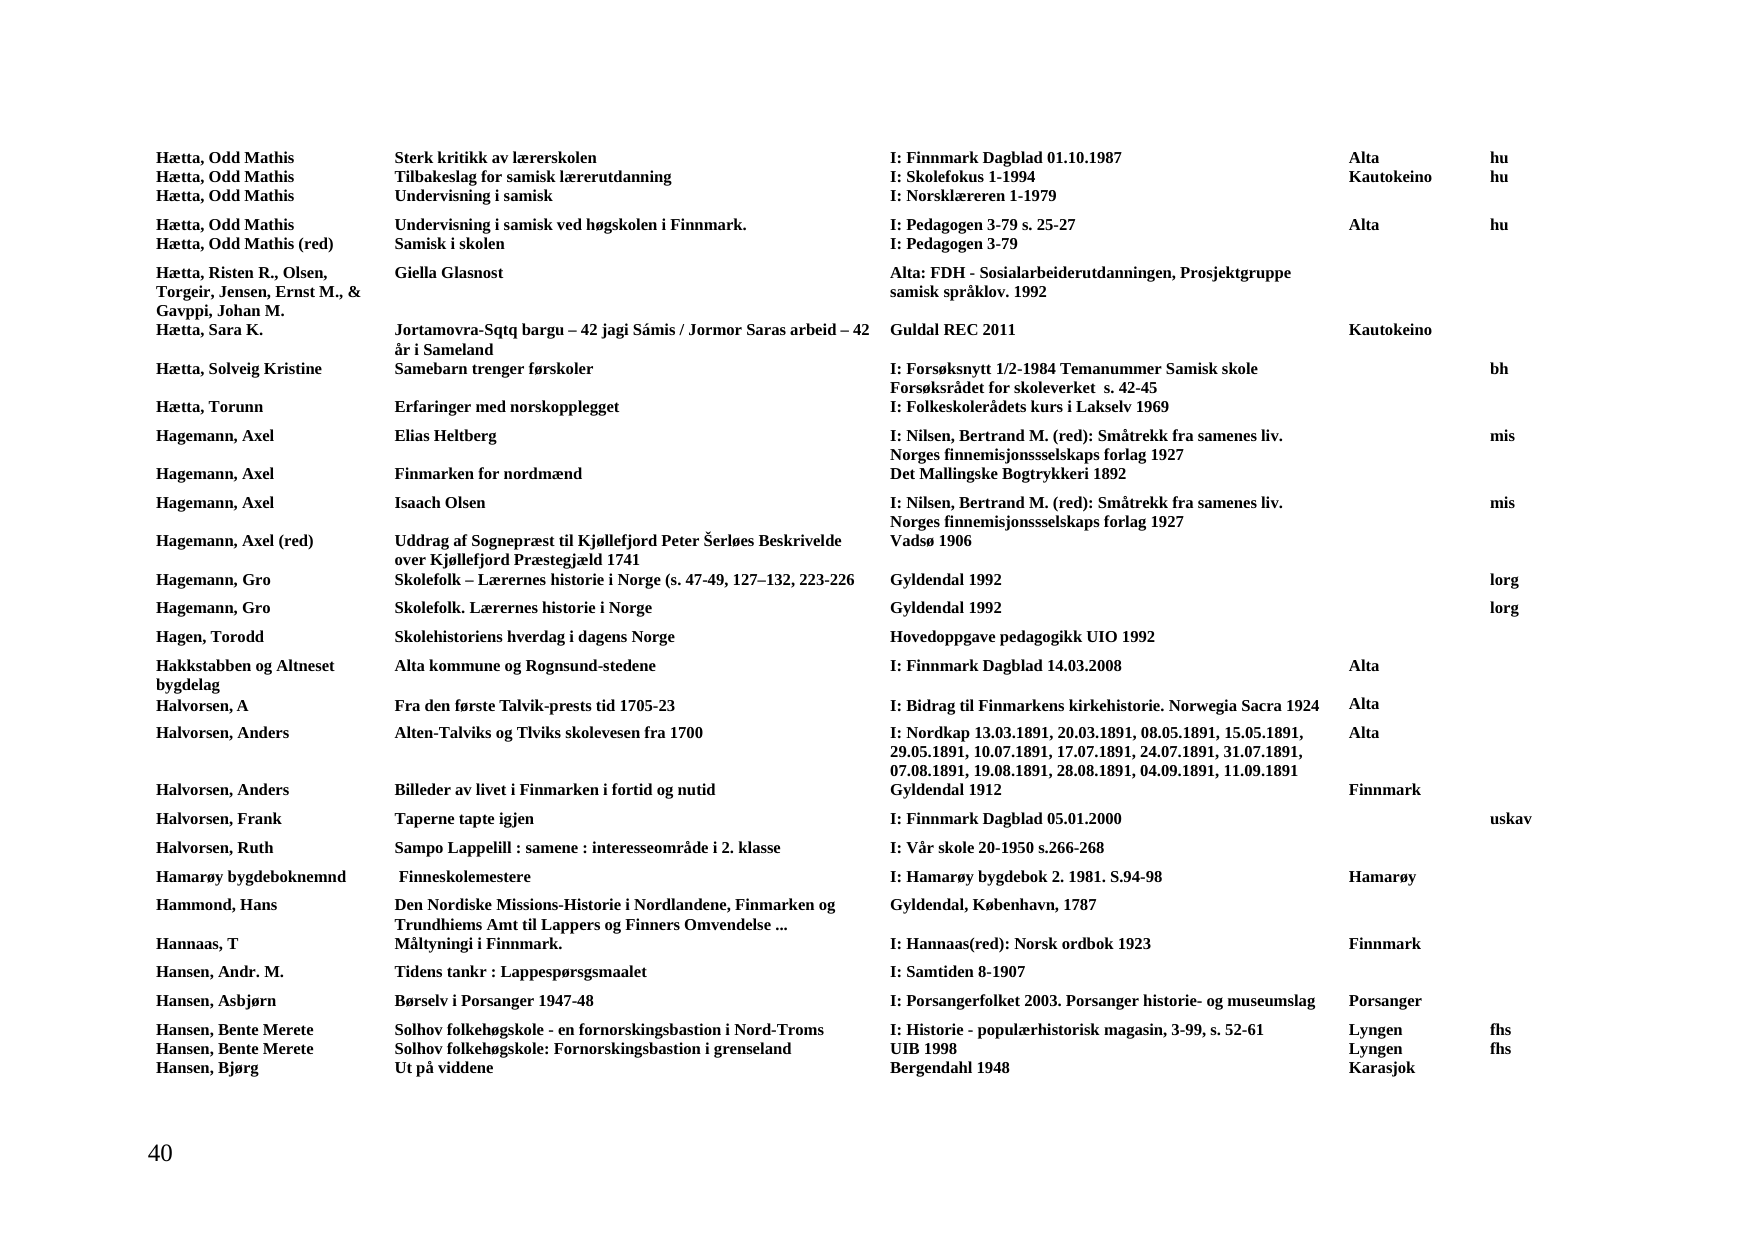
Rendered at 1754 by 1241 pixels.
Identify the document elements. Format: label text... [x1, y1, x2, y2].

table_cell Alta [1341, 723, 1482, 780]
table_cell Det Mallingske Bogtrykkeri 1892 [883, 464, 1341, 493]
table_cell Halvorsen, Anders [149, 723, 387, 780]
table_cell Karasjok [1341, 1058, 1482, 1087]
table_cell I: Samtiden 8-1907 [883, 962, 1341, 991]
table_cell [1483, 627, 1605, 656]
table_cell [1483, 780, 1605, 809]
table_cell Hagemann, Gro [149, 598, 387, 627]
table_cell Hætta, Sara K. [149, 320, 387, 358]
table_cell Hætta, Odd Mathis [149, 215, 387, 234]
table_cell [1341, 627, 1482, 656]
table_cell [1483, 991, 1605, 1020]
table_cell Solhov folkehøgskole: Fornorskingsbastion i grenseland [387, 1039, 883, 1058]
table_cell Måltyningi i Finnmark. [387, 934, 883, 962]
table_cell mis [1483, 426, 1605, 464]
table_cell Gyldendal 1992 [883, 569, 1341, 598]
table_cell Erfaringer med norskopplegget [387, 397, 883, 426]
table_cell [1341, 962, 1482, 991]
table_cell Vadsø 1906 [883, 531, 1341, 569]
table_cell [1483, 962, 1605, 991]
table_cell I: Historie - populærhistorisk magasin, 3-99, s. 52-61 [883, 1020, 1341, 1039]
table_cell Halvorsen, Ruth [149, 838, 387, 866]
table_cell hu [1483, 215, 1605, 234]
table_cell [1483, 397, 1605, 426]
table_cell lorg [1483, 598, 1605, 627]
table_cell Alten-Talviks og Tlviks skolevesen fra 1700 [387, 723, 883, 780]
table_cell Porsanger [1341, 991, 1482, 1020]
table_cell Hagen, Torodd [149, 627, 387, 656]
table_cell [1483, 895, 1605, 933]
table_cell [1341, 598, 1482, 627]
table_cell [1341, 397, 1482, 426]
table_cell Skolefolk. Lærernes historie i Norge [387, 598, 883, 627]
table_cell Uddrag af Sognepræst til Kjøllefjord Peter Šerløes Beskrivelde over Kjøllefjord Præstegjæld 1741 [387, 531, 883, 569]
table_cell Gyldendal 1912 [883, 780, 1341, 809]
table_cell I: Vår skole 20-1950 s.266-268 [883, 838, 1341, 866]
table_cell Kautokeino [1341, 320, 1482, 358]
table_cell fhs [1483, 1020, 1605, 1039]
table_cell [1483, 186, 1605, 215]
table_cell Isaach Olsen [387, 493, 883, 531]
table_cell Hætta, Risten R., Olsen, Torgeir, Jensen, Ernst M., & Gavppi, Johan M. [149, 263, 387, 320]
table_cell Bergendahl 1948 [883, 1058, 1341, 1087]
table_cell mis [1483, 493, 1605, 531]
table_cell Alta kommune og Rognsund-stedene [387, 656, 883, 694]
table_cell [1483, 234, 1605, 263]
table_cell [1341, 234, 1482, 263]
table_cell hu [1483, 167, 1605, 186]
table_cell Jortamovra-Sqtq bargu – 42 jagi Sámis / Jormor Saras arbeid – 42 år i Sameland [387, 320, 883, 358]
table_cell Gyldendal, København, 1787 [883, 895, 1341, 933]
table_cell Samisk i skolen [387, 234, 883, 263]
table_cell [1341, 186, 1482, 215]
table_cell Hagemann, Axel [149, 464, 387, 493]
table_cell [1341, 531, 1482, 569]
table_cell lorg [1483, 569, 1605, 598]
table_cell Samebarn trenger førskoler [387, 359, 883, 397]
table_cell Undervisning i samisk ved høgskolen i Finnmark. [387, 215, 883, 234]
table_cell Gyldendal 1992 [883, 598, 1341, 627]
table_cell Hammond, Hans [149, 895, 387, 933]
table_cell I: Porsangerfolket 2003. Porsanger historie- og museumslag [883, 991, 1341, 1020]
table_cell I: Nilsen, Bertrand M. (red): Småtrekk fra samenes liv. Norges finnemisjonssselskaps forlag 1927 [883, 426, 1341, 464]
table_cell Halvorsen, Anders [149, 780, 387, 809]
table_cell Elias Heltberg [387, 426, 883, 464]
table_cell [1341, 426, 1482, 464]
table_cell [1341, 493, 1482, 531]
table_cell [1341, 809, 1482, 838]
table_cell Hætta, Odd Mathis [149, 186, 387, 215]
table_cell Hansen, Asbjørn [149, 991, 387, 1020]
table_cell Halvorsen, A [149, 694, 387, 723]
table_cell Sampo Lappelill : samene : interesseområde i 2. klasse [387, 838, 883, 866]
table_cell [1483, 656, 1605, 694]
table_cell Hamarøy [1341, 866, 1482, 895]
table_cell [1483, 464, 1605, 493]
table_cell Hætta, Torunn [149, 397, 387, 426]
table_cell [1483, 934, 1605, 962]
table_cell Hamarøy bygdeboknemnd [149, 866, 387, 895]
table_cell I: Pedagogen 3-79 s. 25-27 [883, 215, 1341, 234]
table_cell [1483, 723, 1605, 780]
table_cell [1341, 569, 1482, 598]
table_cell [1341, 838, 1482, 866]
table_cell Alta [1341, 656, 1482, 694]
table_cell Guldal REC 2011 [883, 320, 1341, 358]
table_cell Hansen, Bente Merete [149, 1020, 387, 1039]
table_cell I: Nordkap 13.03.1891, 20.03.1891, 08.05.1891, 15.05.1891, 29.05.1891, 10.07.1891, 17.07.1891, 24.07.1891, 31.07.1891, 07.08.1891, 19.08.1891, 28.08.1891, 04.09.1891, 11.09.1891 [883, 723, 1341, 780]
table_cell Alta [1341, 215, 1482, 234]
table_cell I: Norsklæreren 1-1979 [883, 186, 1341, 215]
table_cell Halvorsen, Frank [149, 809, 387, 838]
table_cell Alta [1341, 148, 1482, 167]
table_cell Hansen, Bjørg [149, 1058, 387, 1087]
table_cell Finnmark [1341, 934, 1482, 962]
table_cell I: Bidrag til Finmarkens kirkehistorie. Norwegia Sacra 1924 [883, 694, 1341, 723]
table_cell Skolefolk – Lærernes historie i Norge (s. 47-49, 127–132, 223-226 [387, 569, 883, 598]
table_cell I: Finnmark Dagblad 14.03.2008 [883, 656, 1341, 694]
table_cell Solhov folkehøgskole - en fornorskingsbastion i Nord-Troms [387, 1020, 883, 1039]
table_cell Fra den første Talvik-prests tid 1705-23 [387, 694, 883, 723]
table_cell Hovedoppgave pedagogikk UIO 1992 [883, 627, 1341, 656]
table_cell I: Forsøksnytt 1/2-1984 Temanummer Samisk skole Forsøksrådet for skoleverket s. 42-45 [883, 359, 1341, 397]
table_cell Hætta, Odd Mathis (red) [149, 234, 387, 263]
table_cell Skolehistoriens hverdag i dagens Norge [387, 627, 883, 656]
table_cell Finnmark [1341, 780, 1482, 809]
table_cell Børselv i Porsanger 1947-48 [387, 991, 883, 1020]
table_cell Hakkstabben og Altneset bygdelag [149, 656, 387, 694]
table_cell Hætta, Solveig Kristine [149, 359, 387, 397]
table_cell Hagemann, Axel (red) [149, 531, 387, 569]
table_cell [1483, 866, 1605, 895]
table_cell Lyngen [1341, 1020, 1482, 1039]
table_cell Hagemann, Axel [149, 426, 387, 464]
table_cell Kautokeino [1341, 167, 1482, 186]
table_cell Sterk kritikk av lærerskolen [387, 148, 883, 167]
table_cell I: Finnmark Dagblad 01.10.1987 [883, 148, 1341, 167]
table_cell Ut på viddene [387, 1058, 883, 1087]
table_cell Taperne tapte igjen [387, 809, 883, 838]
table_cell I: Skolefokus 1-1994 [883, 167, 1341, 186]
table_cell UIB 1998 [883, 1039, 1341, 1058]
table_cell bh [1483, 359, 1605, 397]
table_cell Tilbakeslag for samisk lærerutdanning [387, 167, 883, 186]
table_cell [1341, 464, 1482, 493]
table_cell I: Pedagogen 3-79 [883, 234, 1341, 263]
table_cell fhs [1483, 1039, 1605, 1058]
table_cell I: Hamarøy bygdebok 2. 1981. S.94-98 [883, 866, 1341, 895]
table_cell Lyngen [1341, 1039, 1482, 1058]
table_cell [1341, 895, 1482, 933]
table_cell uskav [1483, 809, 1605, 838]
table_cell Billeder av livet i Finmarken i fortid og nutid [387, 780, 883, 809]
table_cell [1483, 531, 1605, 569]
table_cell Den Nordiske Missions-Historie i Nordlandene, Finmarken og Trundhiems Amt til Lappers og Finners Omvendelse ... [387, 895, 883, 933]
table_cell [1483, 694, 1605, 723]
table_cell [1341, 263, 1482, 320]
table_cell I: Folkeskolerådets kurs i Lakselv 1969 [883, 397, 1341, 426]
table_cell Hætta, Odd Mathis [149, 148, 387, 167]
table_cell hu [1483, 148, 1605, 167]
table_cell Finneskolemestere [387, 866, 883, 895]
table_cell Hansen, Andr. M. [149, 962, 387, 991]
table_cell I: Hannaas(red): Norsk ordbok 1923 [883, 934, 1341, 962]
table_cell I: Finnmark Dagblad 05.01.2000 [883, 809, 1341, 838]
table_cell Finmarken for nordmænd [387, 464, 883, 493]
table_cell Alta: FDH - Sosialarbeiderutdanningen, Prosjektgruppe samisk språklov. 1992 [883, 263, 1341, 320]
table_cell Hansen, Bente Merete [149, 1039, 387, 1058]
table_cell Undervisning i samisk [387, 186, 883, 215]
table_cell Hagemann, Axel [149, 493, 387, 531]
table_cell [1483, 263, 1605, 320]
table_cell [1341, 359, 1482, 397]
table_cell Hætta, Odd Mathis [149, 167, 387, 186]
table_cell [1483, 1058, 1605, 1087]
table_cell [1483, 838, 1605, 866]
table_cell Hagemann, Gro [149, 569, 387, 598]
table_cell Tidens tankr : Lappespørsgsmaalet [387, 962, 883, 991]
table_cell Giella Glasnost [387, 263, 883, 320]
table_cell Alta [1341, 694, 1482, 723]
table_cell I: Nilsen, Bertrand M. (red): Småtrekk fra samenes liv. Norges finnemisjonssselskaps forlag 1927 [883, 493, 1341, 531]
table_cell Hannaas, T [149, 934, 387, 962]
table_cell [1483, 320, 1605, 358]
